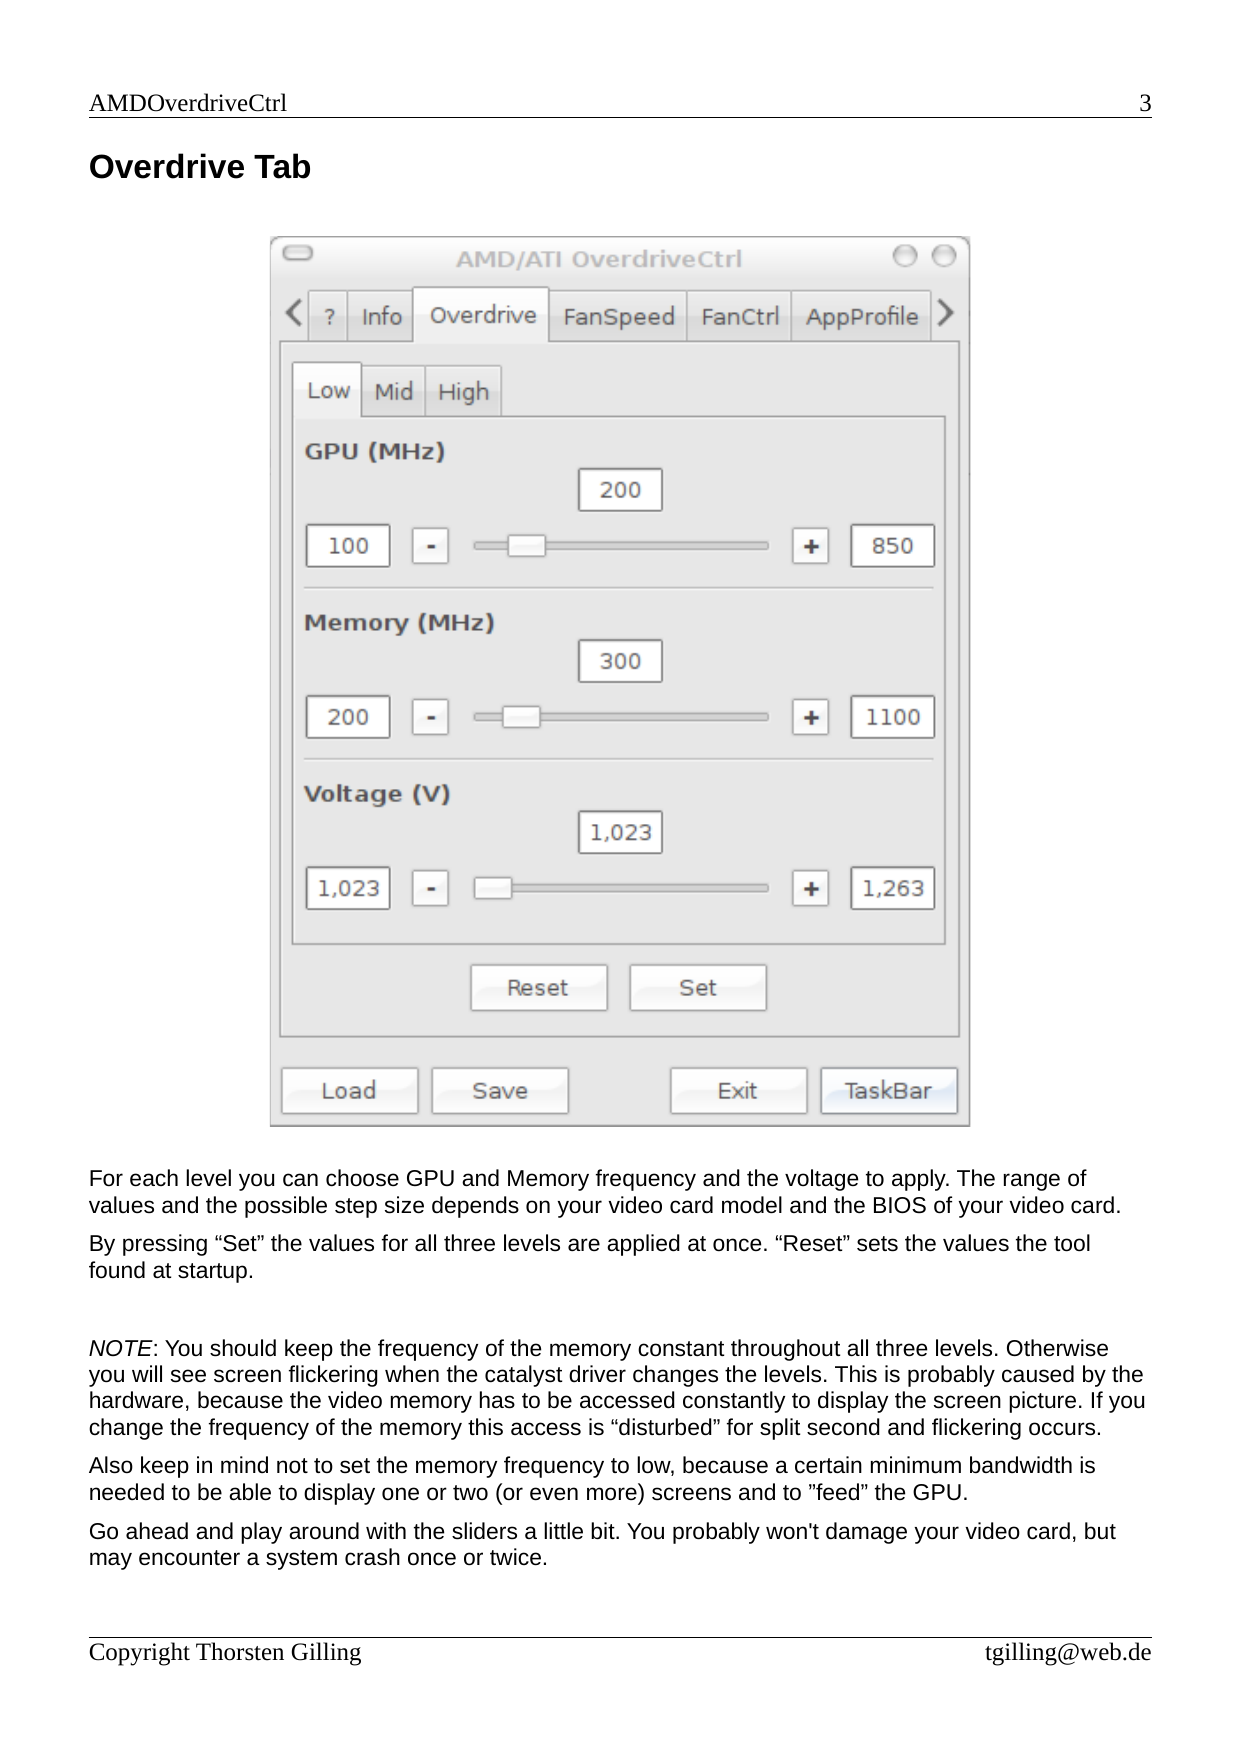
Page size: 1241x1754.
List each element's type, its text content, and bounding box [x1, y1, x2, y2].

text Go ahead and play around with the sliders a little bit. You probably won't damage your video card, but may encounter a system crash once or twice. [88, 1518, 1152, 1570]
text Also keep in mind not to set the memory frequency to low, because a certain minimum bandwidth is needed to be able to display one or two (or even more) screens and to ”feed” the GPU. [88, 1452, 1152, 1505]
text NOTE: You should keep the frequency of the memory constant throughout all three levels. Otherwise you will see screen flickering when the catalyst driver changes the levels. This is probably caused by the hardware, because the video memory has to be accessed constantly to display the screen picture. If you change the frequency of the memory this access is “disturbed” for split second and flickering occurs. [88, 1334, 1152, 1440]
text For each level you can choose GPU and Memory frequency and the voltage to apply. The range of values and the possible step size depends on your video card model and the BIOS of your video card. [88, 1165, 1152, 1218]
picture [269, 236, 971, 1127]
text By pressing “Set” the values for all three levels are applied at once. “Reset” sets the values the tool found at startup. [88, 1230, 1152, 1283]
subtitle Overdrive Tab [88, 147, 1152, 186]
